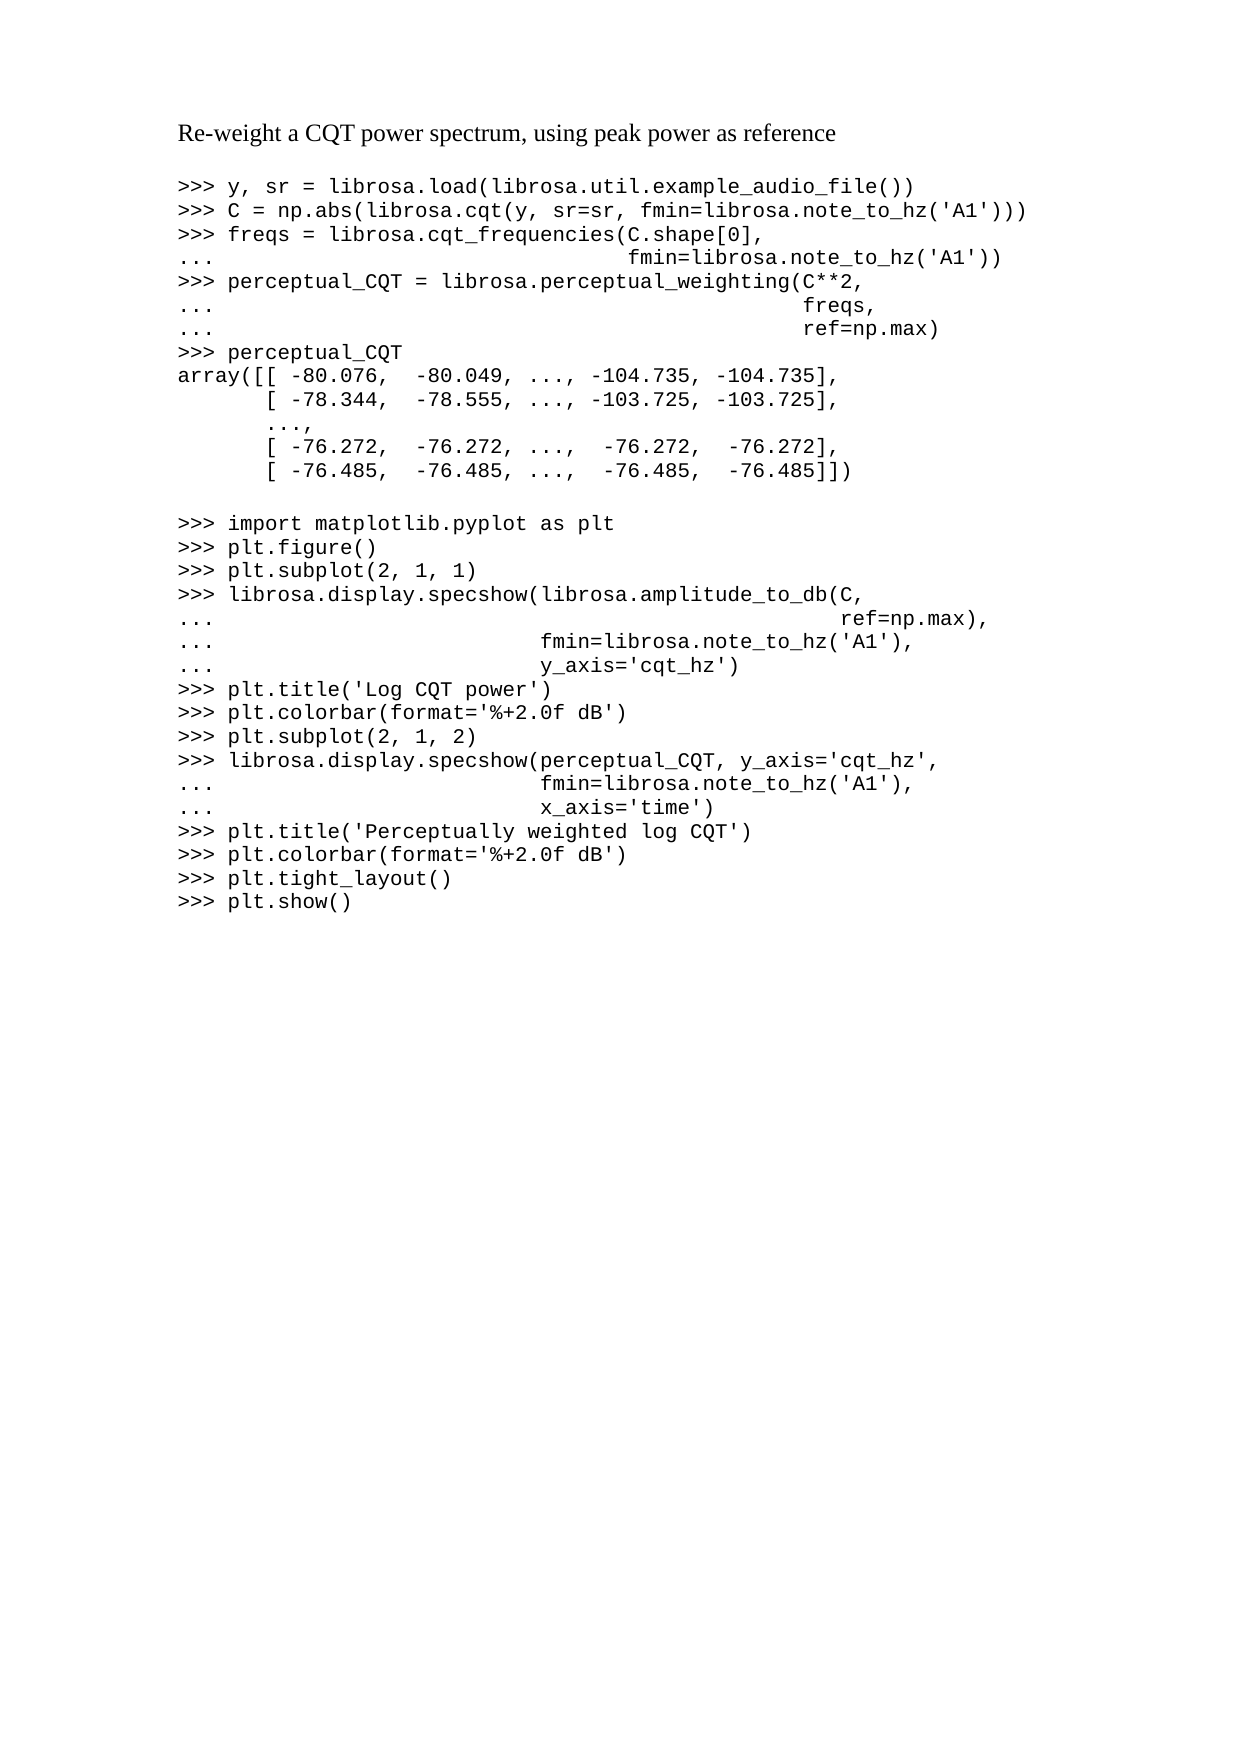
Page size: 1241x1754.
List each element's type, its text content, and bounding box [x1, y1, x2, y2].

text >>> librosa.display.specshow(librosa.amplitude_to_db(C, [177, 584, 1122, 608]
text ... fmin=librosa.note_to_hz('A1'), [177, 773, 1122, 797]
text >>> perceptual_CQT [177, 342, 1122, 366]
text >>> librosa.display.specshow(perceptual_CQT, y_axis='cqt_hz', [177, 750, 1122, 773]
text array([[ -80.076, -80.049, ..., -104.735, -104.735], [177, 366, 1122, 389]
text >>> C = np.abs(librosa.cqt(y, sr=sr, fmin=librosa.note_to_hz('A1'))) [177, 200, 1122, 224]
text >>> plt.subplot(2, 1, 2) [177, 726, 1122, 750]
text >>> y, sr = librosa.load(librosa.util.example_audio_file()) [177, 176, 1122, 200]
text >>> plt.figure() [177, 537, 1122, 561]
text >>> plt.subplot(2, 1, 1) [177, 561, 1122, 584]
text ... fmin=librosa.note_to_hz('A1')) [177, 247, 1122, 271]
text >>> plt.colorbar(format='%+2.0f dB') [177, 844, 1122, 868]
text [ -76.485, -76.485, ..., -76.485, -76.485]]) [177, 460, 1122, 484]
text >>> plt.tight_layout() [177, 868, 1122, 892]
text ... freqs, [177, 294, 1122, 318]
text ..., [177, 413, 1122, 436]
text >>> perceptual_CQT = librosa.perceptual_weighting(C**2, [177, 271, 1122, 294]
list Re-weight a CQT power spectrum, using peak power as reference [177, 118, 1122, 147]
text ... fmin=librosa.note_to_hz('A1'), [177, 631, 1122, 655]
text [ -76.272, -76.272, ..., -76.272, -76.272], [177, 436, 1122, 460]
text ... x_axis='time') [177, 797, 1122, 821]
text ... y_axis='cqt_hz') [177, 655, 1122, 679]
text ... ref=np.max) [177, 318, 1122, 342]
text >>> plt.show() [177, 892, 1122, 915]
text ... ref=np.max), [177, 608, 1122, 631]
text >>> plt.title('Perceptually weighted log CQT') [177, 821, 1122, 844]
text >>> freqs = librosa.cqt_frequencies(C.shape[0], [177, 224, 1122, 247]
text >>> import matplotlib.pyplot as plt [177, 513, 1122, 537]
text [ -78.344, -78.555, ..., -103.725, -103.725], [177, 389, 1122, 413]
text >>> plt.title('Log CQT power') [177, 679, 1122, 702]
text >>> plt.colorbar(format='%+2.0f dB') [177, 702, 1122, 726]
